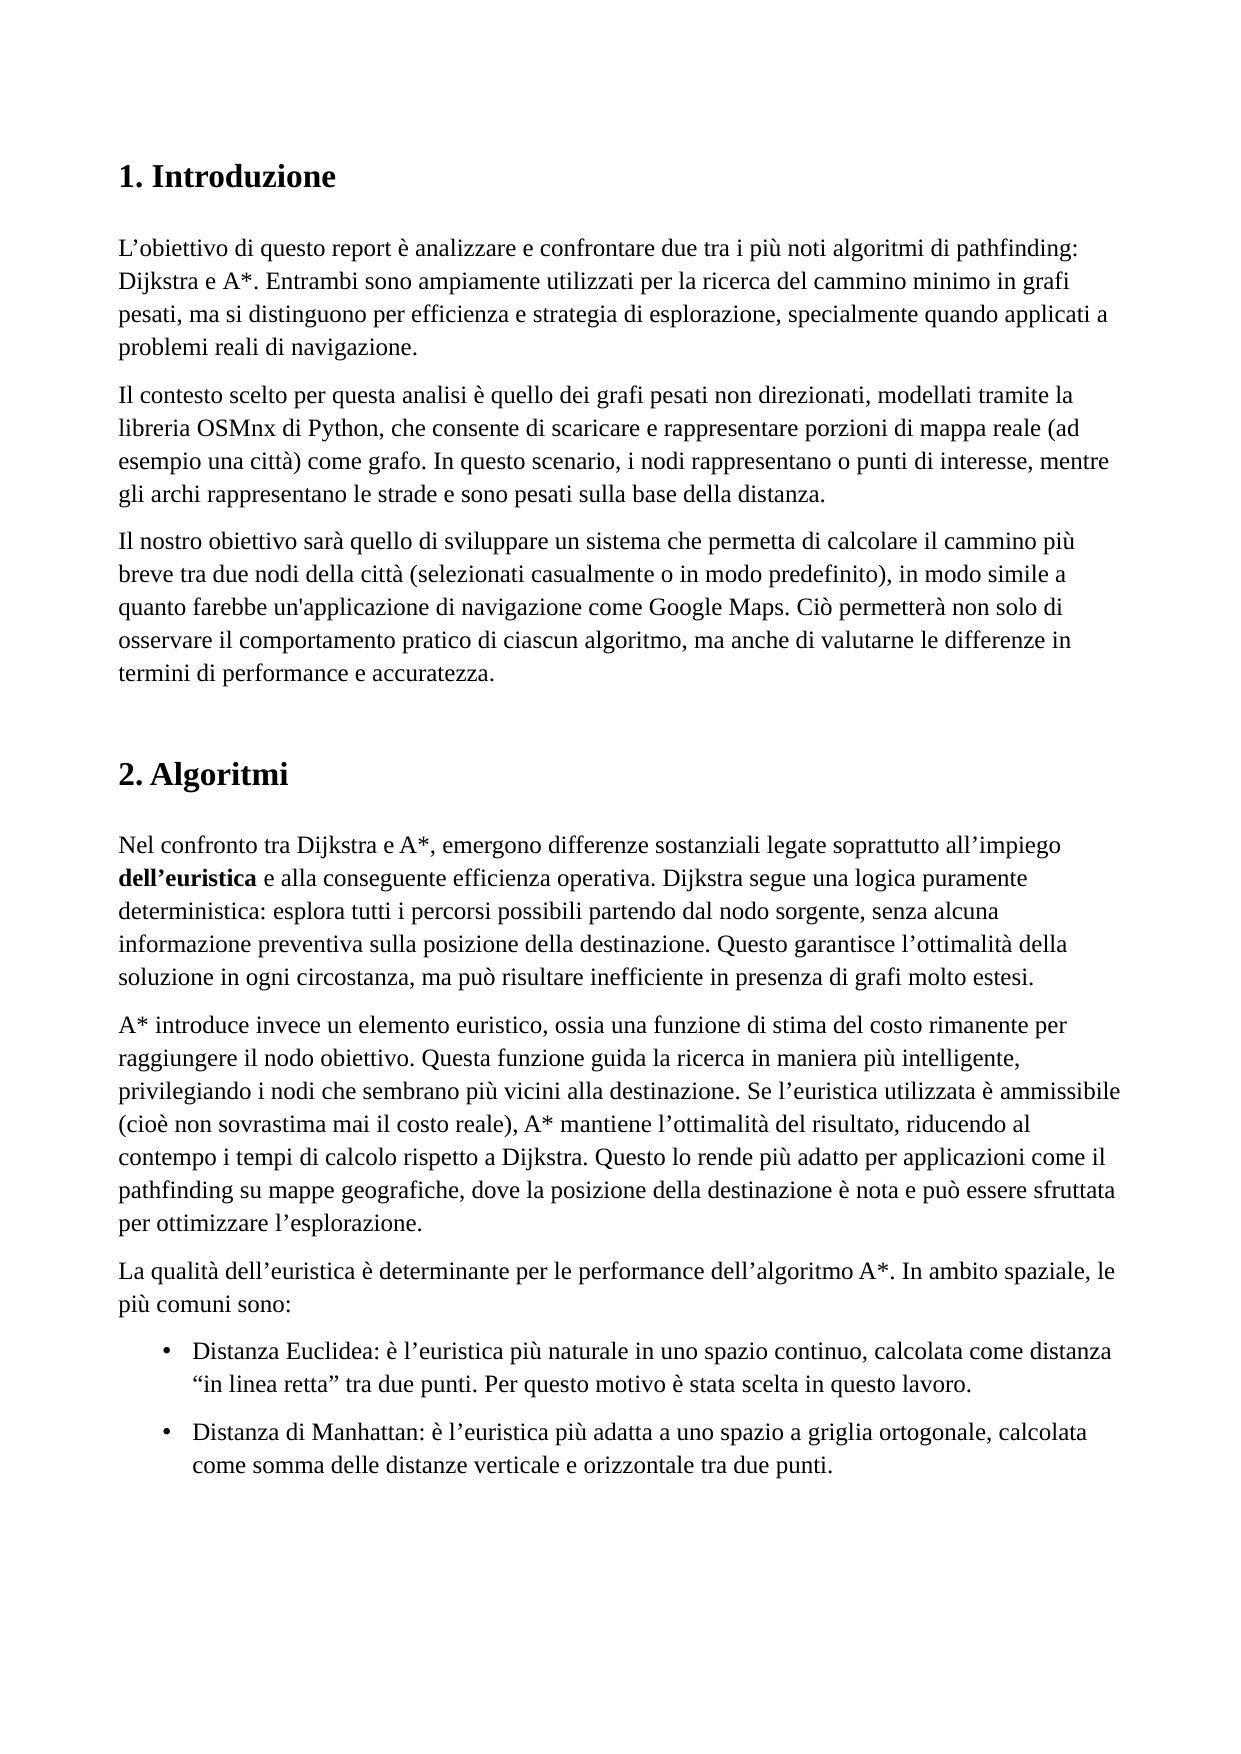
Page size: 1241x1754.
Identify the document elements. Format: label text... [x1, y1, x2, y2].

list Distanza di Manhattan: è l’euristica più adatta a uno spazio a griglia ortogonale, calcolata come somma delle distanze verticale e orizzontale tra due punti. [162, 1417, 1122, 1479]
text L’obiettivo di questo report è analizzare e confrontare due tra i più noti algoritmi di pathfinding: Dijkstra e A*. Entrambi sono ampiamente utilizzati per la ricerca del cammino minimo in grafi pesati, ma si distinguono per efficienza e strategia di esplorazione, specialmente quando applicati a problemi reali di navigazione. [118, 233, 1122, 361]
text A* introduce invece un elemento euristico, ossia una funzione di stima del costo rimanente per raggiungere il nodo obiettivo. Questa funzione guida la ricerca in maniera più intelligente, privilegiando i nodi che sembrano più vicini alla destinazione. Se l’euristica utilizzata è ammissibile (cioè non sovrastima mai il costo reale), A* mantiene l’ottimalità del risultato, riducendo al contempo i tempi di calcolo rispetto a Dijkstra. Questo lo rende più adatto per applicazioni come il pathfinding su mappe geografiche, dove la posizione della destinazione è nota e può essere sfruttata per ottimizzare l’esplorazione. [118, 1010, 1122, 1237]
text La qualità dell’euristica è determinante per le performance dell’algoritmo A*. In ambito spaziale, le più comuni sono: [118, 1256, 1122, 1318]
text 2. Algoritmi [118, 754, 1122, 792]
list Distanza Euclidea: è l’euristica più naturale in uno spazio continuo, calcolata come distanza “in linea retta” tra due punti. Per questo motivo è stata scelta in questo lavoro. [162, 1336, 1122, 1398]
text Il contesto scelto per questa analisi è quello dei grafi pesati non direzionati, modellati tramite la libreria OSMnx di Python, che consente di scaricare e rappresentare porzioni di mappa reale (ad esempio una città) come grafo. In questo scenario, i nodi rappresentano o punti di interesse, mentre gli archi rappresentano le strade e sono pesati sulla base della distanza. [118, 380, 1122, 508]
text Il nostro obiettivo sarà quello di sviluppare un sistema che permetta di calcolare il cammino più breve tra due nodi della città (selezionati casualmente o in modo predefinito), in modo simile a quanto farebbe un'applicazione di navigazione come Google Maps. Ciò permetterà non solo di osservare il comportamento pratico di ciascun algoritmo, ma anche di valutarne le differenze in termini di performance e accuratezza. [118, 526, 1122, 687]
text Nel confronto tra Dijkstra e A*, emergono differenze sostanziali legate soprattutto all’impiego dell’euristica e alla conseguente efficienza operativa. Dijkstra segue una logica puramente deterministica: esplora tutti i percorsi possibili partendo dal nodo sorgente, senza alcuna informazione preventiva sulla posizione della destinazione. Questo garantisce l’ottimalità della soluzione in ogni circostanza, ma può risultare inefficiente in presenza di grafi molto estesi. [118, 830, 1122, 991]
text 1. Introduzione [118, 156, 1122, 195]
